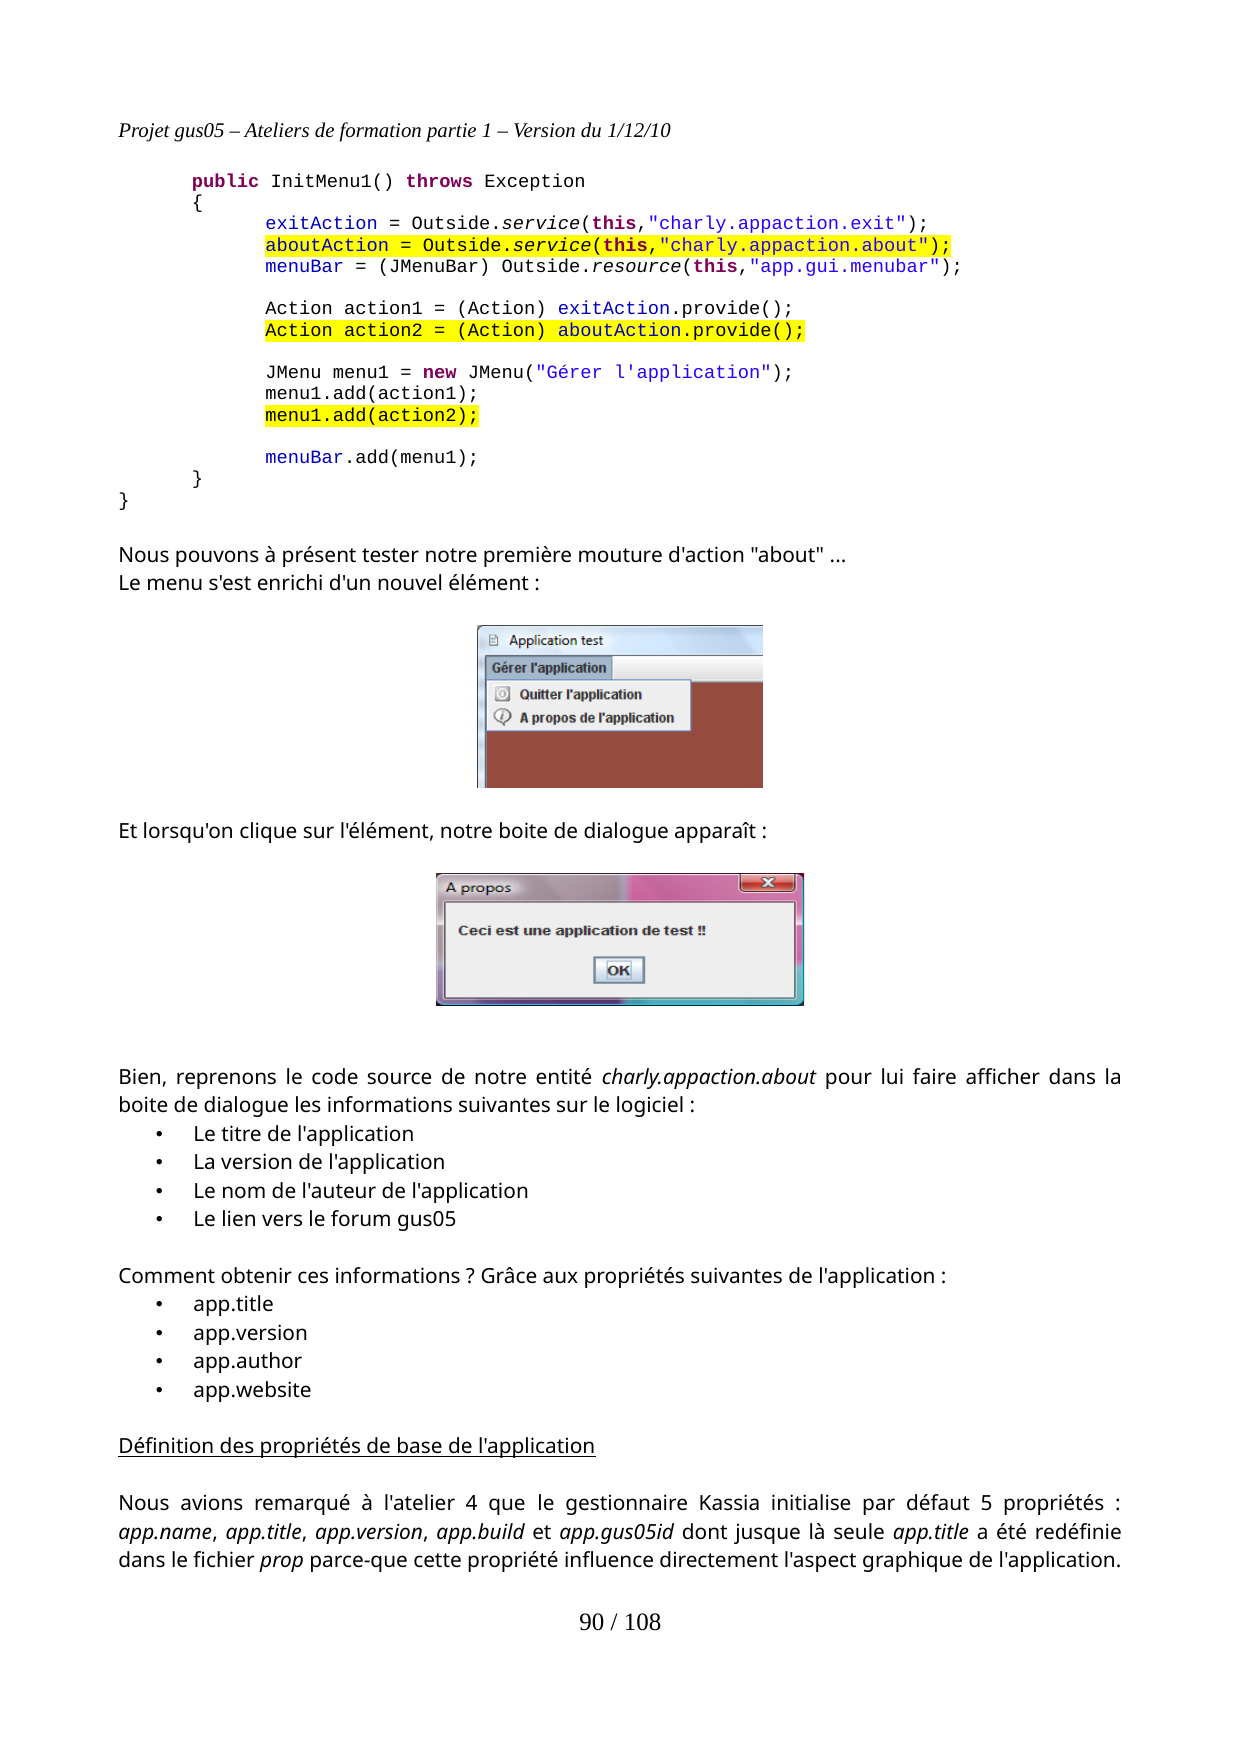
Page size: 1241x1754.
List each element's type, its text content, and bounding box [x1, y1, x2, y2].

list app.version [156, 1318, 1122, 1346]
text } [118, 490, 1122, 512]
text { [118, 193, 1122, 214]
text Définition des propriétés de base de l'application [118, 1432, 1122, 1460]
text Nous avions remarqué à l'atelier 4 que le gestionnaire Kassia initialise par défaut 5 propriétés : app.name, app.title, app.version, app.build et app.gus05id dont jusque là seule app.title a été redéfinie dans le fichier prop parce-que cette propriété influence directement l'aspect graphique de l'application. [118, 1488, 1122, 1574]
list Le lien vers le forum gus05 [156, 1204, 1122, 1233]
text Le menu s'est enrichi d'un nouvel élément : [118, 568, 1122, 597]
list Le nom de l'auteur de l'application [156, 1176, 1122, 1204]
text menuBar.add(menu1); [118, 448, 1122, 469]
text Comment obtenir ces informations ? Grâce aux propriétés suivantes de l'application : [118, 1261, 1122, 1289]
list app.website [156, 1375, 1122, 1403]
text Et lorsqu'on clique sur l'élément, notre boite de dialogue apparaît : [118, 816, 1122, 845]
list La version de l'application [156, 1147, 1122, 1176]
text JMenu menu1 = new JMenu("Gérer l'application"); [118, 363, 1122, 384]
list app.title [156, 1289, 1122, 1318]
text Bien, reprenons le code source de notre entité charly.appaction.about pour lui faire afficher dans la boite de dialogue les informations suivantes sur le logiciel : [118, 1062, 1122, 1119]
text exitAction = Outside.service(this,"charly.appaction.exit"); [118, 214, 1122, 235]
text aboutAction = Outside.service(this,"charly.appaction.about"); [118, 235, 1122, 257]
picture [436, 873, 805, 1006]
list app.author [156, 1346, 1122, 1375]
text menu1.add(action1); [118, 384, 1122, 405]
list Le titre de l'application [156, 1119, 1122, 1147]
text Nous pouvons à présent tester notre première mouture d'action "about" ... [118, 540, 1122, 568]
text Action action1 = (Action) exitAction.provide(); [118, 299, 1122, 320]
text } [118, 469, 1122, 490]
text Action action2 = (Action) aboutAction.provide(); [118, 320, 1122, 342]
text menuBar = (JMenuBar) Outside.resource(this,"app.gui.menubar"); [118, 257, 1122, 278]
text public InitMenu1() throws Exception [118, 172, 1122, 193]
text menu1.add(action2); [118, 405, 1122, 427]
